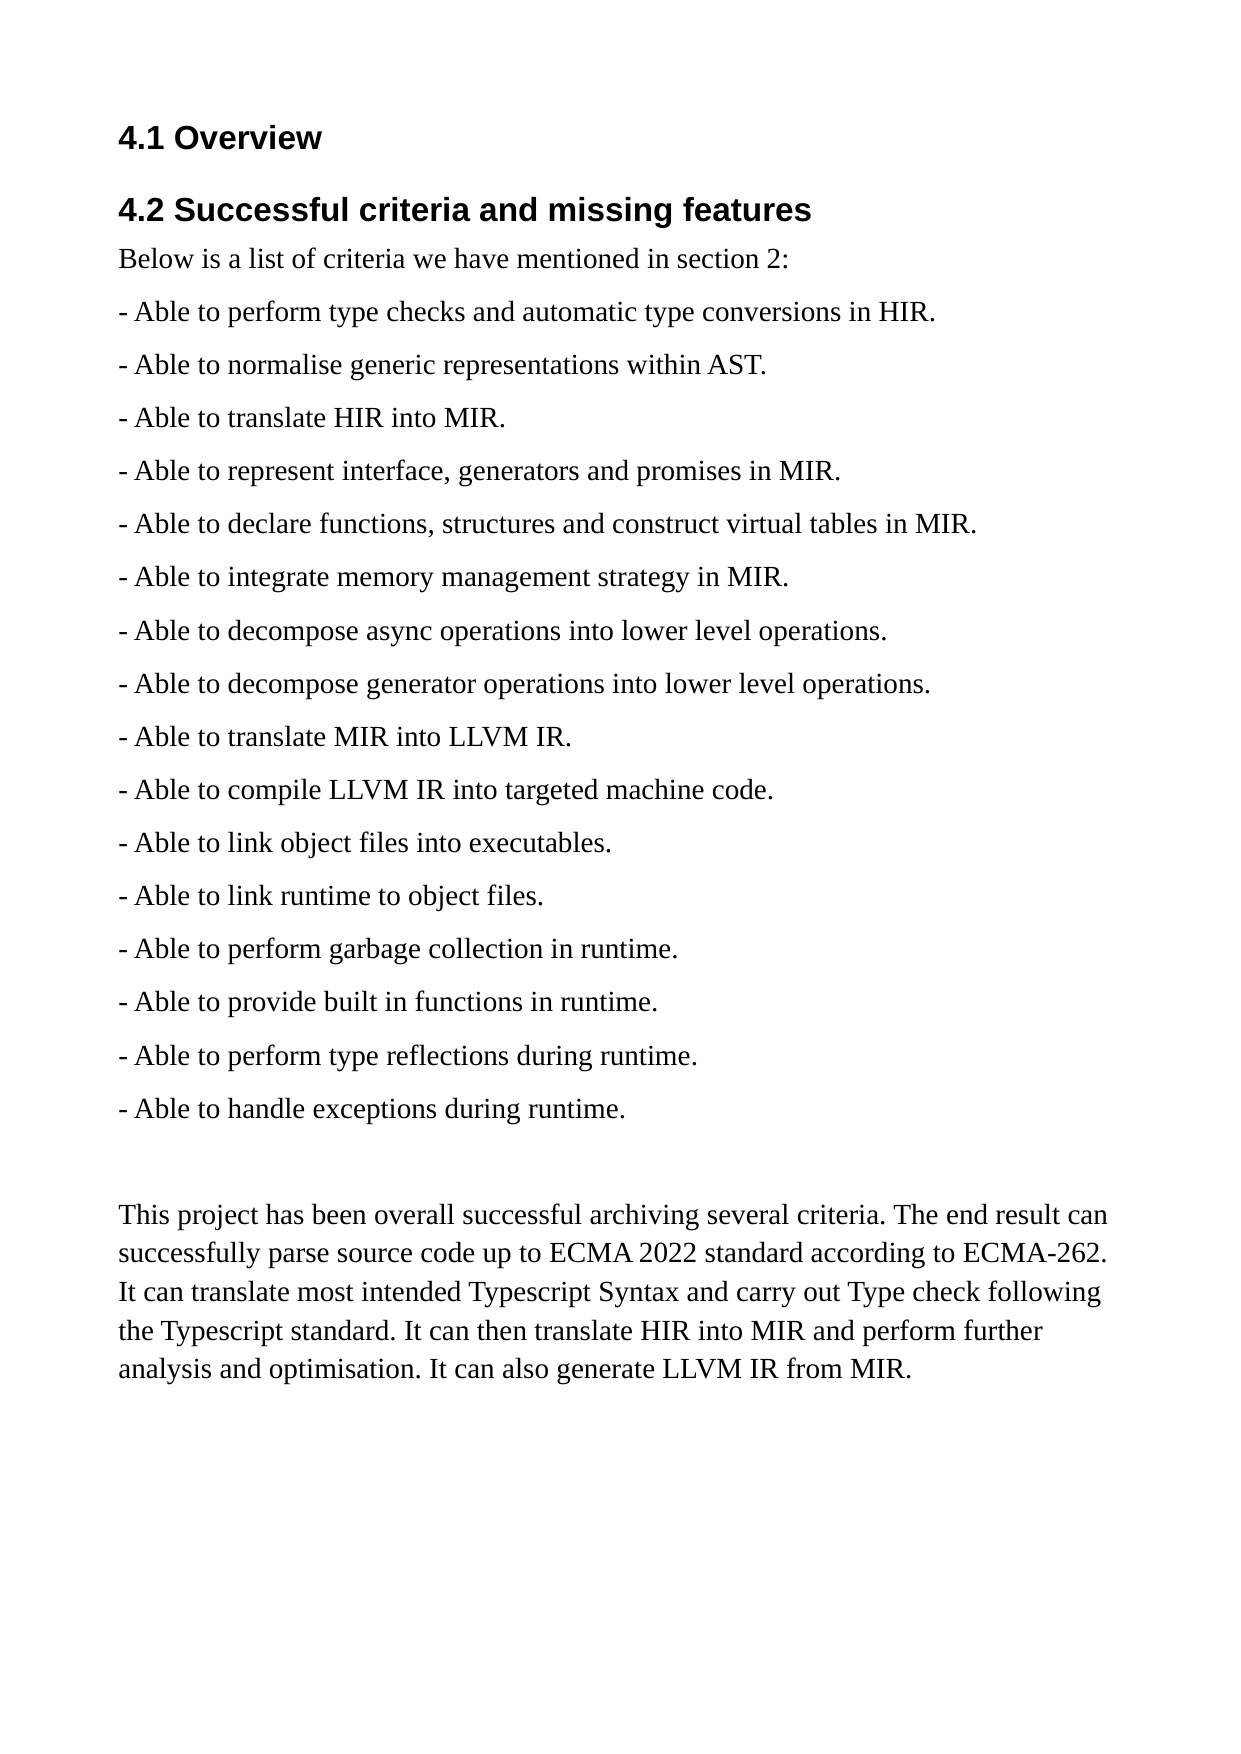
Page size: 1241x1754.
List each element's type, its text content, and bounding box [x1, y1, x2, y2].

text - Able to translate MIR into LLVM IR. [118, 719, 1122, 752]
text - Able to normalise generic representations within AST. [118, 347, 1122, 381]
text - Able to link runtime to object files. [118, 878, 1122, 912]
text - Able to link object files into executables. [118, 825, 1122, 859]
subtitle 4.2 Successful criteria and missing features [118, 190, 1122, 228]
text - Able to perform type checks and automatic type conversions in HIR. [118, 294, 1122, 327]
text - Able to represent interface, generators and promises in MIR. [118, 453, 1122, 487]
text - Able to integrate memory management strategy in MIR. [118, 559, 1122, 593]
text This project has been overall successful archiving several criteria. The end result can successfully parse source code up to ECMA 2022 standard according to ECMA-262. It can translate most intended Typescript Syntax and carry out Type check following the Typescript standard. It can then translate HIR into MIR and perform further analysis and optimisation. It can also generate LLVM IR from MIR. [118, 1197, 1122, 1385]
text - Able to declare functions, structures and construct virtual tables in MIR. [118, 506, 1122, 540]
text - Able to compile LLVM IR into targeted machine code. [118, 772, 1122, 806]
text - Able to decompose generator operations into lower level operations. [118, 666, 1122, 699]
subtitle 4.1 Overview [118, 118, 1122, 157]
text - Able to perform type reflections during runtime. [118, 1038, 1122, 1071]
text Below is a list of criteria we have mentioned in section 2: [118, 241, 1122, 274]
text - Able to translate HIR into MIR. [118, 400, 1122, 434]
text - Able to decompose async operations into lower level operations. [118, 613, 1122, 646]
text - Able to provide built in functions in runtime. [118, 984, 1122, 1018]
text - Able to handle exceptions during runtime. [118, 1091, 1122, 1124]
text - Able to perform garbage collection in runtime. [118, 931, 1122, 965]
